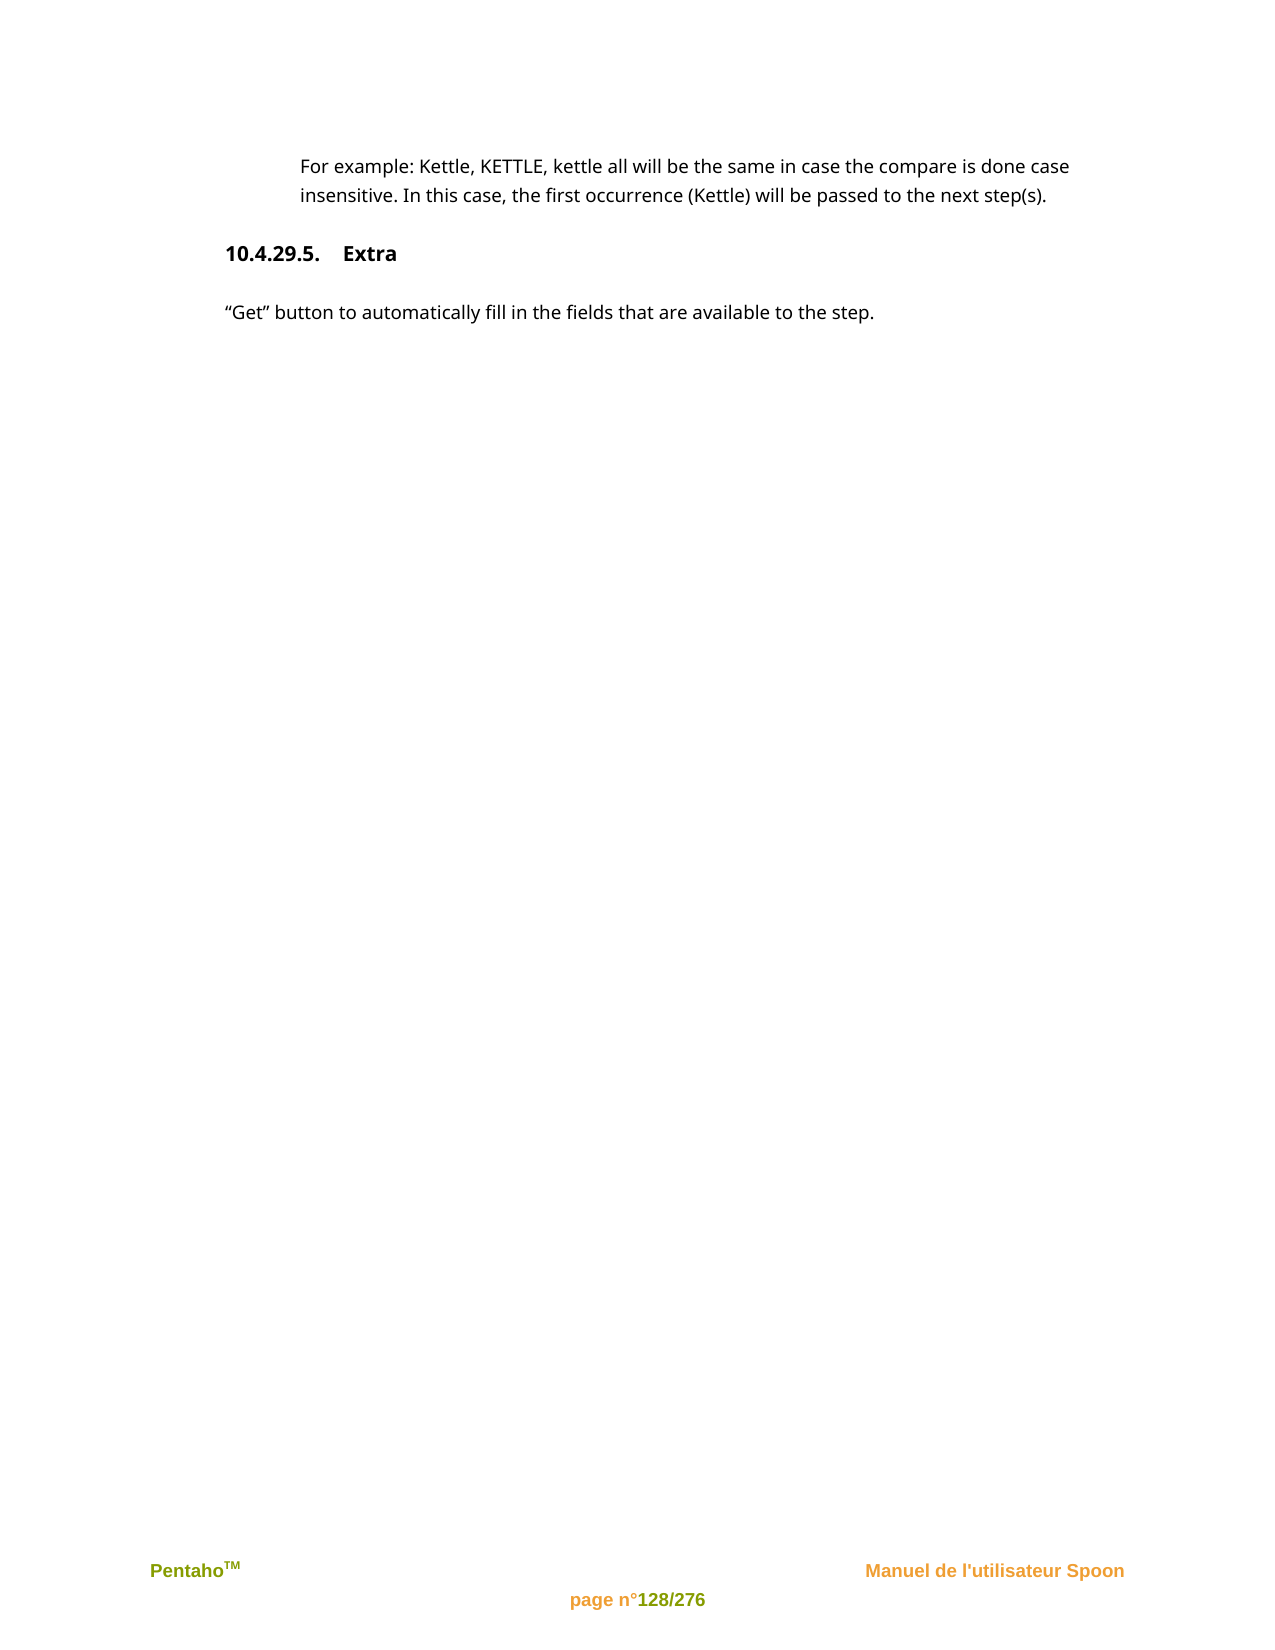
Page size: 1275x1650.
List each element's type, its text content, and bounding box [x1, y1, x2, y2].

text “Get” button to automatically fill in the fields that are available to the step. [225, 296, 1125, 326]
text For example: Kettle, KETTLE, kettle all will be the same in case the compare is done case insensitive. In this case, the first occurrence (Kettle) will be passed to the next step(s). [300, 150, 1125, 208]
subtitle Extra [225, 238, 1125, 267]
